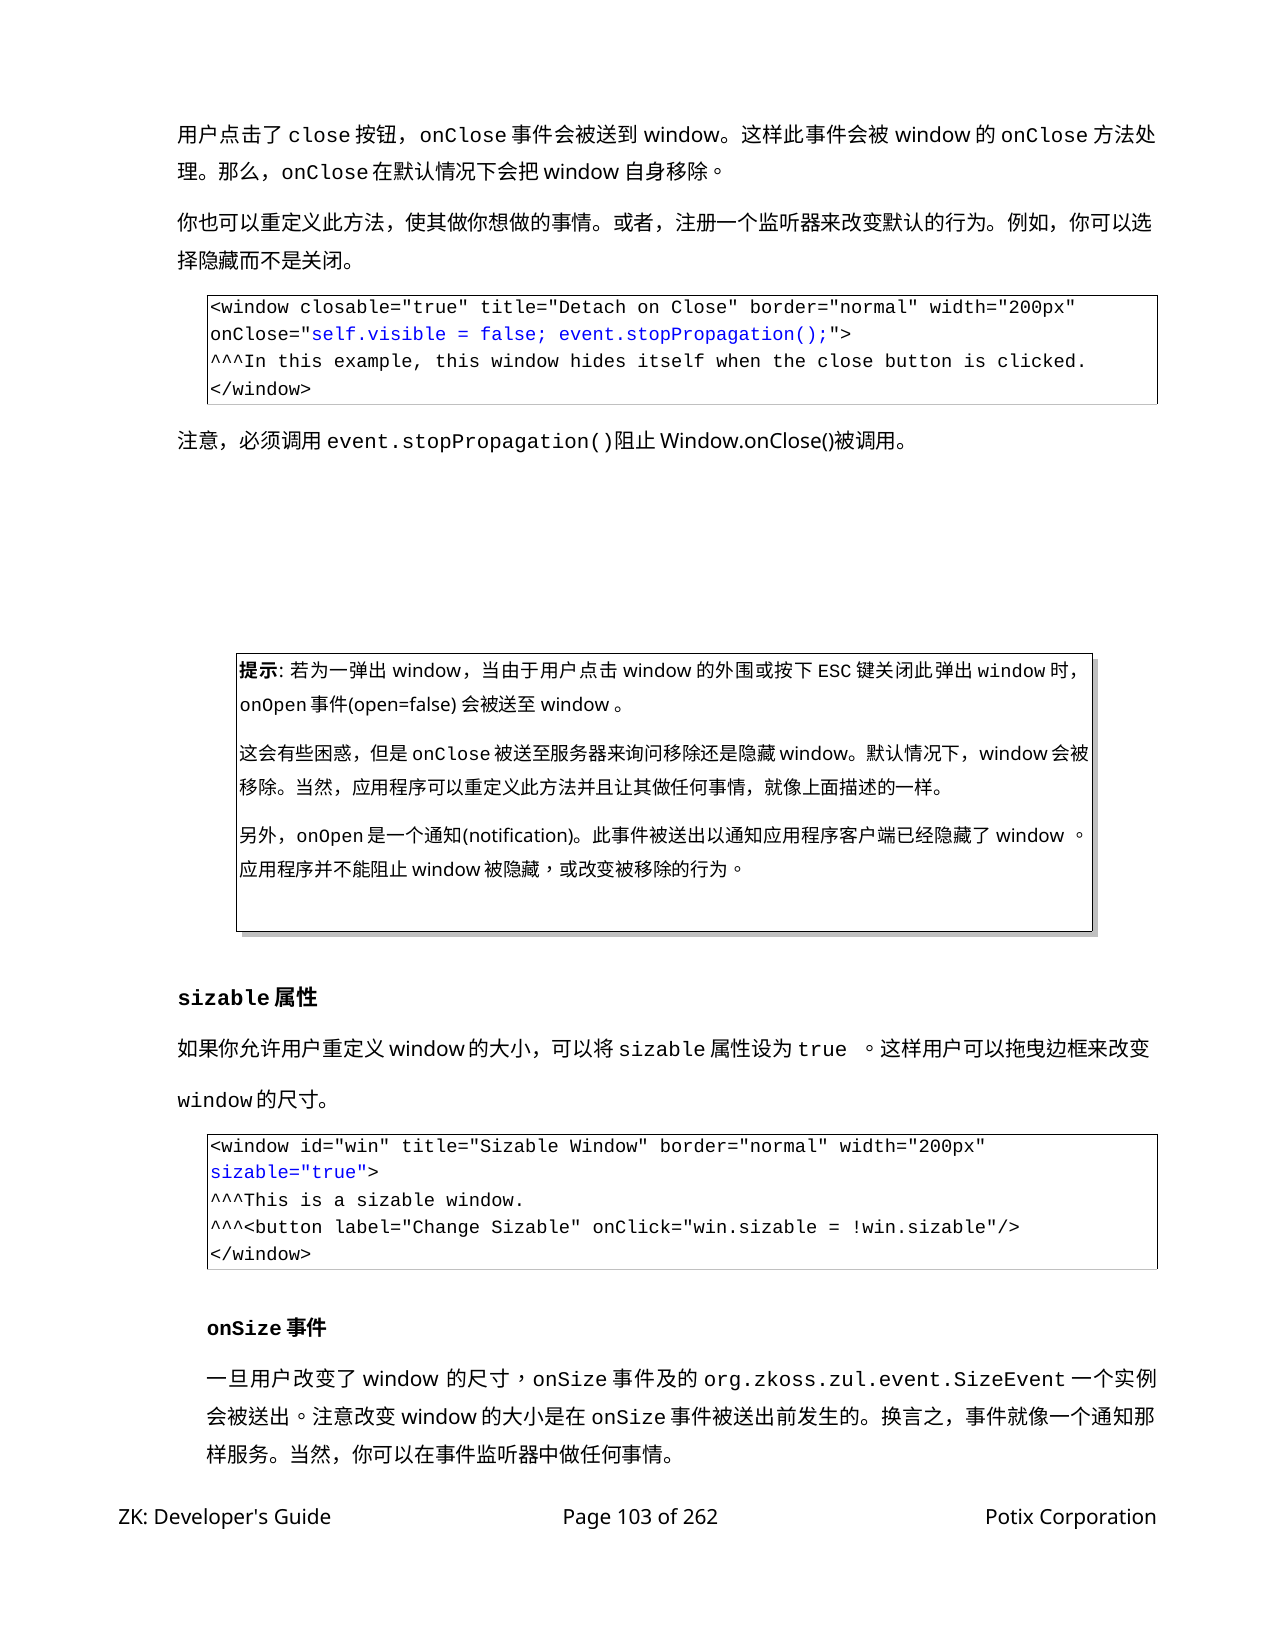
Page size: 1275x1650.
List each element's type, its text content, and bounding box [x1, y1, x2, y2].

subtitle sizable属性 [177, 979, 1157, 1012]
text 你也可以重定义此方法，使其做你想做的事情。或者，注册一个监听器来改变默认的行为。例如，你可以选择隐藏而不是关闭。 [177, 207, 1157, 274]
subtitle onSize事件 [207, 1312, 1157, 1342]
text ^^^In this example, this window hides itself when the close button is clicked. [208, 349, 1157, 373]
text 如果你允许用户重定义window的大小，可以将sizable属性设为true 。这样用户可以拖曳边框来改变 [177, 1032, 1157, 1062]
text 这会有些困惑，但是onClose被送至服务器来询问移除还是隐藏window。默认情况下，window会被移除。当然，应用程序可以重定义此方法并且让其做任何事情，就像上面描述的一样。 [237, 735, 1092, 800]
text 另外，onOpen是一个通知(notification)。此事件被送出以通知应用程序客户端已经隐藏了window 。应用程序并不能阻止window被隐藏，或改变被移除的行为。 [237, 817, 1092, 882]
text 注意，必须调用event.stopPropagation()阻止Window.onClose()被调用。 [177, 424, 1157, 454]
text window的尺寸。 [177, 1083, 1157, 1113]
text 用户点击了close按钮，onClose事件会被送到window。这样此事件会被window的onClose方法处理。那么，onClose在默认情况下会把 window 自身移除。 [177, 118, 1157, 186]
text 提示: 若为一弹出window，当由于用户点击window的外围或按下ESC键关闭此弹出window时， onOpen事件(open=false) 会被送至 window 。 [237, 654, 1092, 717]
text <window id="win" title="Sizable Window" border="normal" width="200px" sizable="true"> [208, 1135, 1157, 1185]
text onClose="self.visible = false; event.stopPropagation();"> [208, 322, 1157, 346]
text <window closable="true" title="Detach on Close" border="normal" width="200px" [208, 296, 1157, 319]
text 一旦用户改变了window 的尺寸，onSize事件及的org.zkoss.zul.event.SizeEvent一个实例会被送出。注意改变window的大小是在onSize事件被送出前发生的。换言之，事件就像一个通知那样服务。当然，你可以在事件监听器中做任何事情。 [207, 1363, 1157, 1468]
text </window> [208, 1242, 1157, 1269]
text ^^^This is a sizable window. [208, 1188, 1157, 1212]
text ^^^<button label="Change Sizable" onClick="win.sizable = !win.sizable"/> [208, 1215, 1157, 1239]
text </window> [208, 376, 1157, 404]
